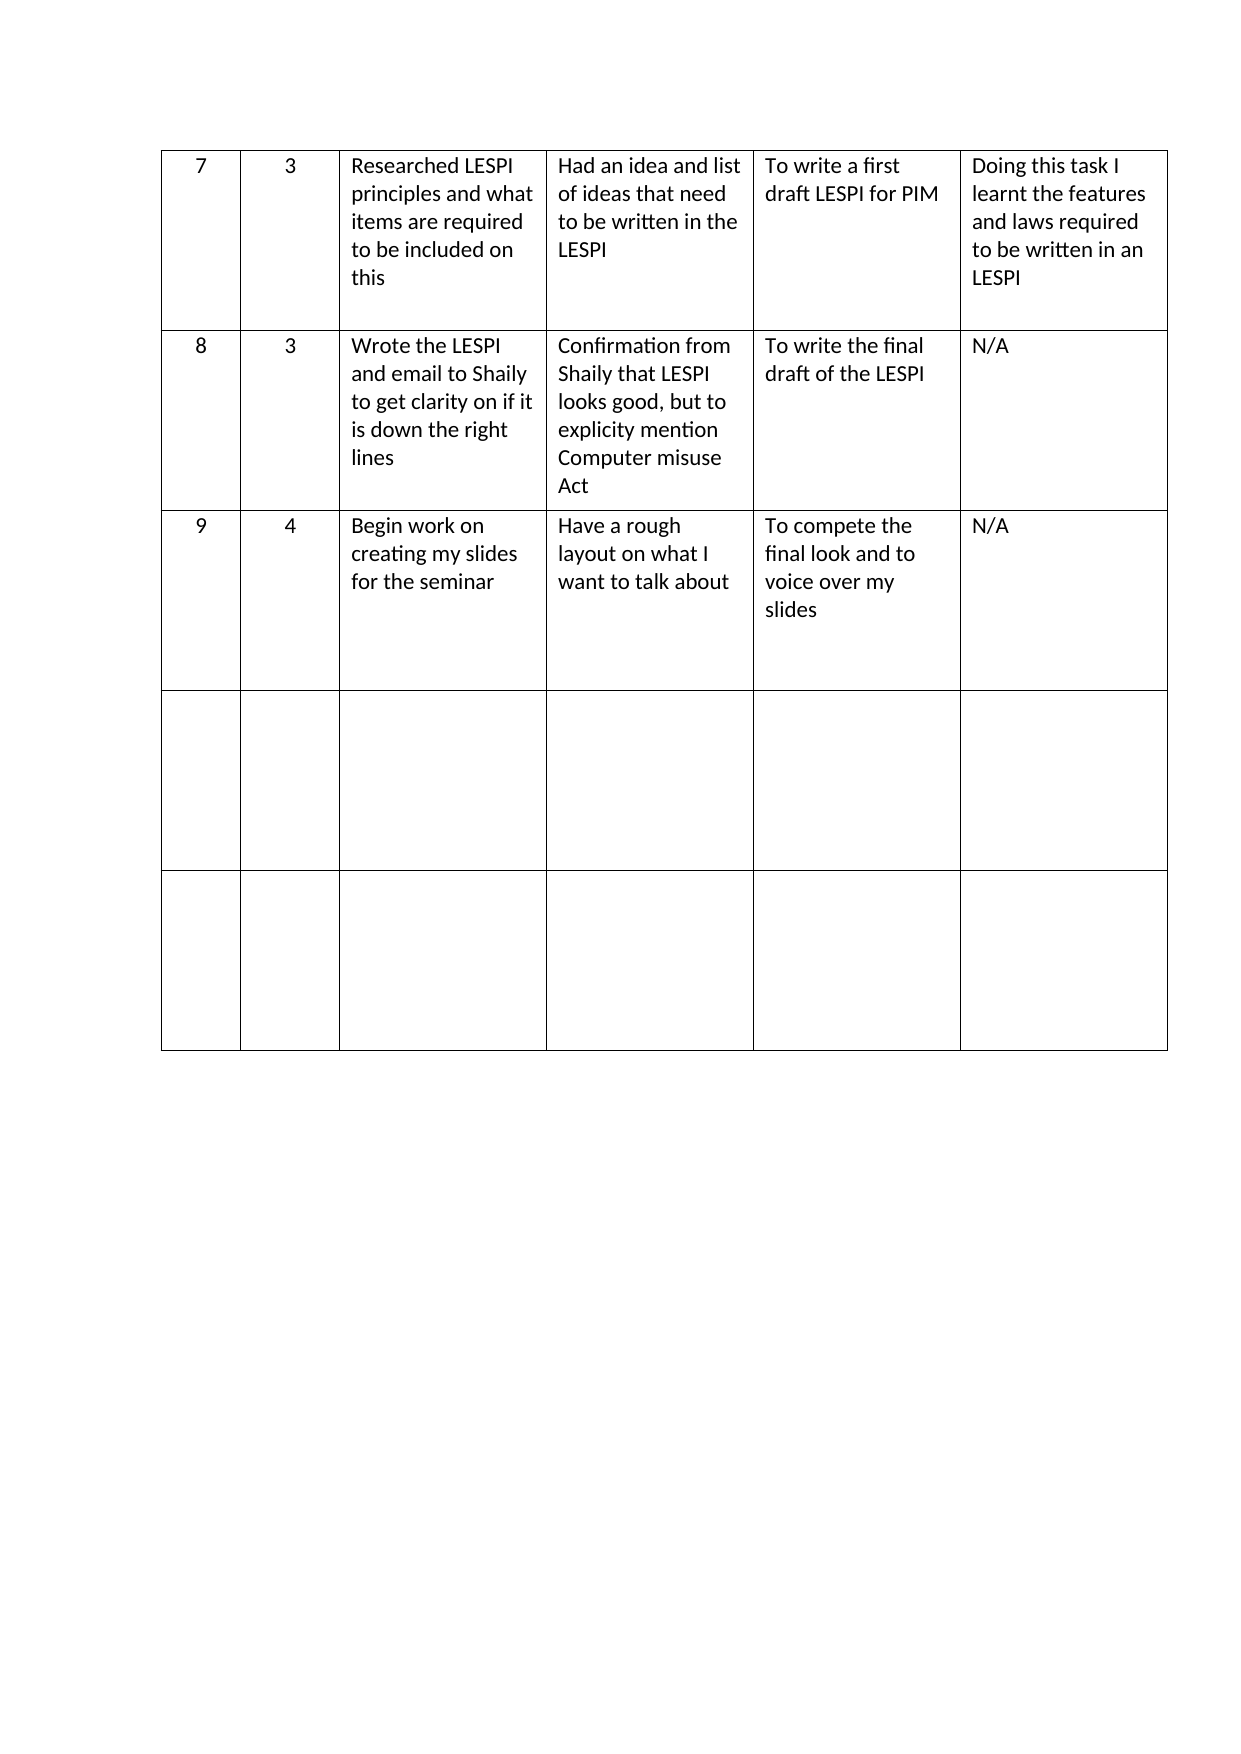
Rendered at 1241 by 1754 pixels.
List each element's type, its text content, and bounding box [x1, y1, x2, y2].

table_cell 4 [241, 511, 339, 690]
table_cell [340, 691, 546, 870]
table_cell [961, 691, 1167, 870]
table_cell Confirmation from Shaily that LESPI looks good, but to explicity mention Computer misuse Act [547, 331, 753, 510]
table_cell N/A [961, 331, 1167, 510]
table_cell 7 [162, 151, 240, 330]
table_cell Wrote the LESPI and email to Shaily to get clarity on if it is down the right lines [340, 331, 546, 510]
table_cell 8 [162, 331, 240, 510]
table_cell Begin work on creating my slides for the seminar [340, 511, 546, 690]
table_cell [961, 871, 1167, 1050]
table_cell Doing this task I learnt the features and laws required to be written in an LESPI [961, 151, 1167, 330]
table_cell To compete the final look and to voice over my slides [754, 511, 960, 690]
table_cell 3 [241, 331, 339, 510]
table_cell To write a first draft LESPI for PIM [754, 151, 960, 330]
table_cell Researched LESPI principles and what items are required to be included on this [340, 151, 546, 330]
table_cell Had an idea and list of ideas that need to be written in the LESPI [547, 151, 753, 330]
table_cell [754, 691, 960, 870]
table_cell [162, 871, 240, 1050]
table_cell To write the final draft of the LESPI [754, 331, 960, 510]
table_cell N/A [961, 511, 1167, 690]
table_cell [754, 871, 960, 1050]
table_cell [241, 691, 339, 870]
table_cell Have a rough layout on what I want to talk about [547, 511, 753, 690]
table_cell 9 [162, 511, 240, 690]
table_cell [547, 691, 753, 870]
table_cell 3 [241, 151, 339, 330]
table_cell [340, 871, 546, 1050]
table_cell [547, 871, 753, 1050]
table_cell [241, 871, 339, 1050]
table_cell [162, 691, 240, 870]
